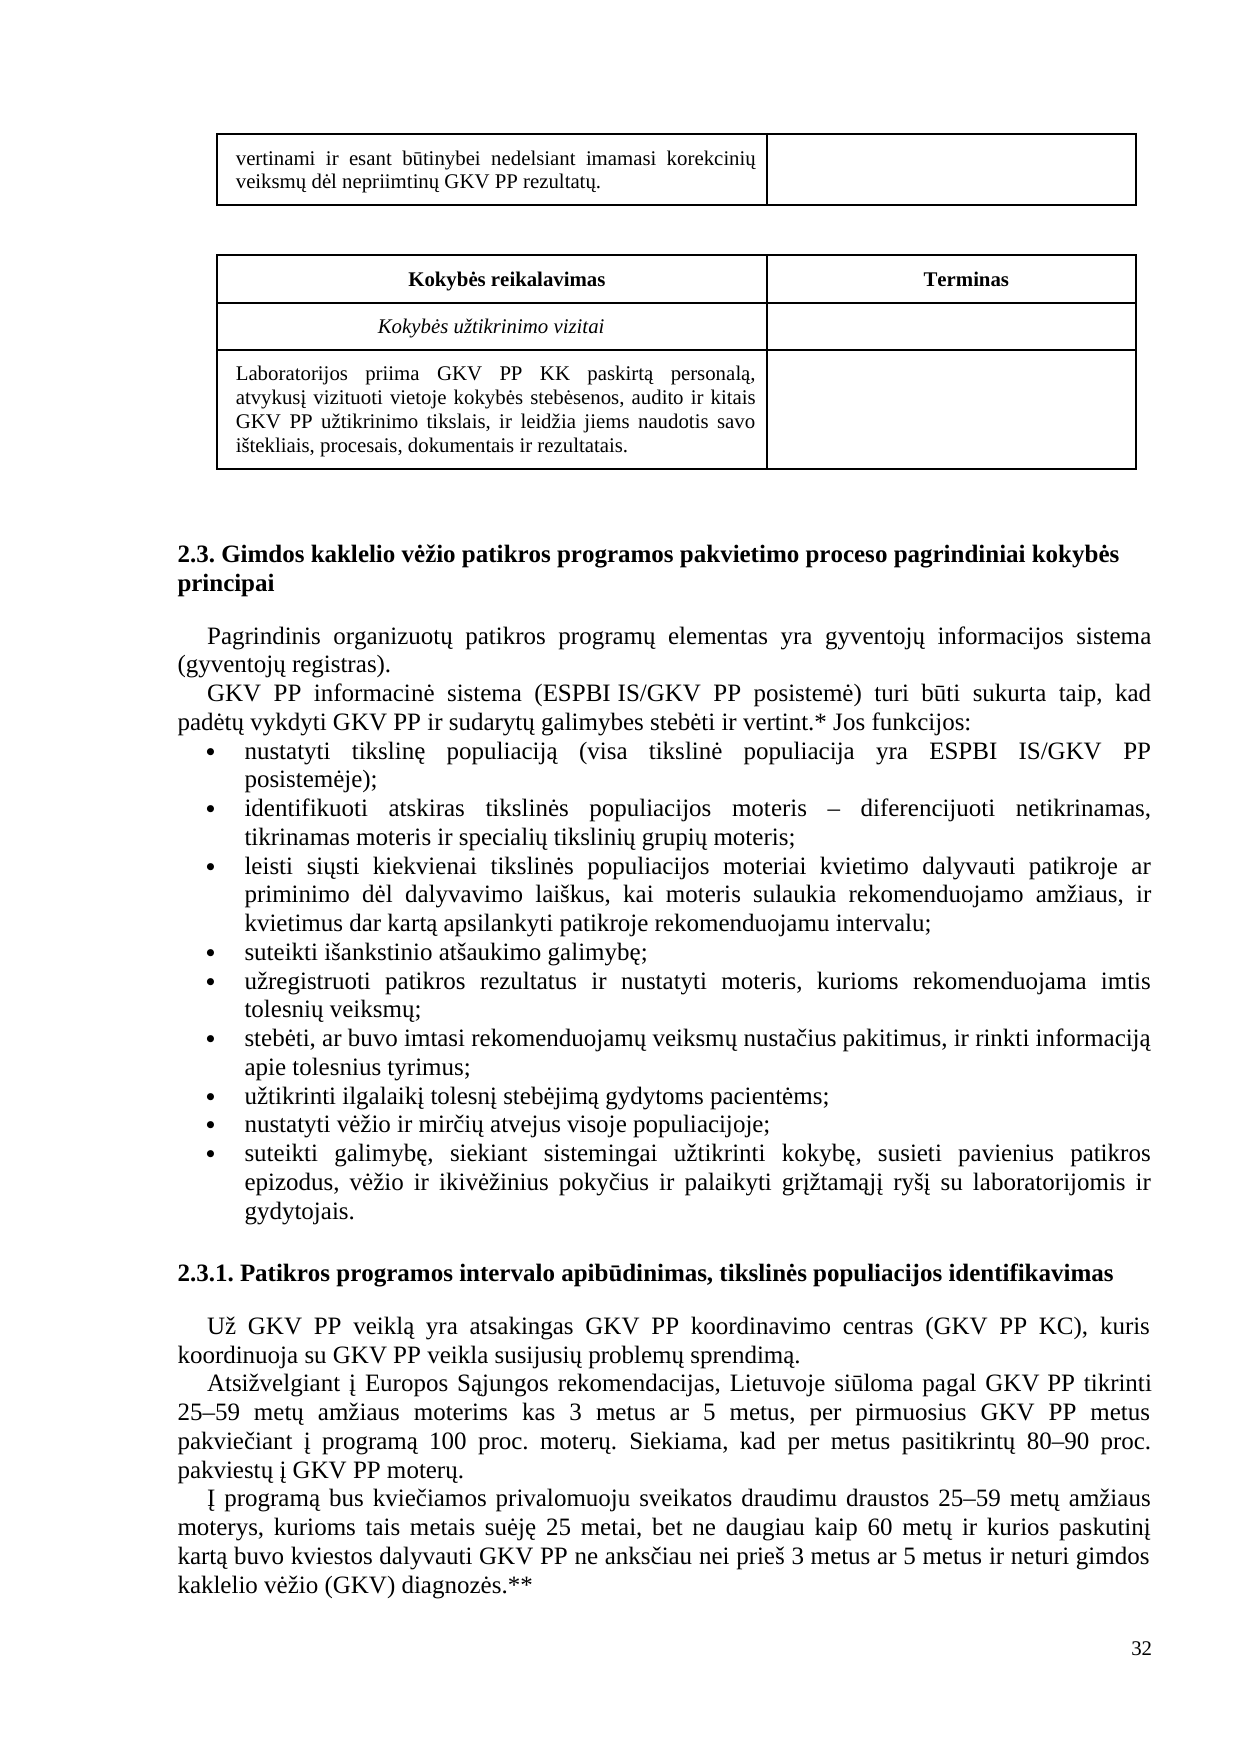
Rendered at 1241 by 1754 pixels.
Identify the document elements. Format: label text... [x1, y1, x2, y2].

table_cell Laboratorijos priima GKV PP KK paskirtą personalą, atvykusį vizituoti vietoje kokybės stebėsenos, audito ir kitais GKV PP užtikrinimo tikslais, ir leidžia jiems naudotis savo ištekliais, procesais, dokumentais ir rezultatais. [218, 351, 766, 468]
table_cell Kokybės užtikrinimo vizitai [218, 304, 766, 348]
table_cell [768, 351, 1135, 468]
text Už GKV PP veiklą yra atsakingas GKV PP koordinavimo centras (GKV PP KC), kuris koordinuoja su GKV PP veikla susijusių problemų sprendimą. [177, 1311, 1152, 1368]
table_cell [768, 304, 1135, 348]
text  identifikuoti atskiras tikslinės populiacijos moteris – diferencijuoti netikrinamas, tikrinamas moteris ir specialių tikslinių grupių moteris; [207, 793, 1152, 851]
table_header Kokybės reikalavimas [218, 256, 766, 302]
text  suteikti galimybę, siekiant sistemingai užtikrinti kokybę, susieti pavienius patikros epizodus, vėžio ir ikivėžinius pokyčius ir palaikyti grįžtamąjį ryšį su laboratorijomis ir gydytojais. [207, 1138, 1152, 1224]
text  užregistruoti patikros rezultatus ir nustatyti moteris, kurioms rekomenduojama imtis tolesnių veiksmų; [207, 966, 1152, 1023]
text Į programą bus kviečiamos privalomuoju sveikatos draudimu draustos 25–59 metų amžiaus moterys, kurioms tais metais suėję 25 metai, bet ne daugiau kaip 60 metų ir kurios paskutinį kartą buvo kviestos dalyvauti GKV PP ne anksčiau nei prieš 3 metus ar 5 metus ir neturi gimdos kaklelio vėžio (GKV) diagnozės.** [177, 1483, 1152, 1598]
text  užtikrinti ilgalaikį tolesnį stebėjimą gydytoms pacientėms; [207, 1081, 1152, 1109]
table_header Terminas [768, 256, 1135, 302]
subtitle 2.3.1. Patikros programos intervalo apibūdinimas, tikslinės populiacijos identifikavimas [177, 1258, 1152, 1287]
subtitle 2.3. Gimdos kaklelio vėžio patikros programos pakvietimo proceso pagrindiniai kokybės principai [177, 539, 1152, 597]
text Pagrindinis organizuotų patikros programų elementas yra gyventojų informacijos sistema (gyventojų registras). [177, 621, 1152, 678]
text  stebėti, ar buvo imtasi rekomenduojamų veiksmų nustačius pakitimus, ir rinkti informaciją apie tolesnius tyrimus; [207, 1023, 1152, 1081]
text GKV PP informacinė sistema (ESPBI IS/GKV PP posistemė) turi būti sukurta taip, kad padėtų vykdyti GKV PP ir sudarytų galimybes stebėti ir vertint.* Jos funkcijos: [177, 678, 1152, 736]
table_cell vertinami ir esant būtinybei nedelsiant imamasi korekcinių veiksmų dėl nepriimtinų GKV PP rezultatų. [218, 135, 766, 204]
table_cell [768, 135, 1135, 204]
text Atsižvelgiant į Europos Sąjungos rekomendacijas, Lietuvoje siūloma pagal GKV PP tikrinti 25–59 metų amžiaus moterims kas 3 metus ar 5 metus, per pirmuosius GKV PP metus pakviečiant į programą 100 proc. moterų. Siekiama, kad per metus pasitikrintų 80–90 proc. pakviestų į GKV PP moterų. [177, 1368, 1152, 1483]
text  nustatyti vėžio ir mirčių atvejus visoje populiacijoje; [207, 1109, 1152, 1138]
text  leisti siųsti kiekvienai tikslinės populiacijos moteriai kvietimo dalyvauti patikroje ar priminimo dėl dalyvavimo laiškus, kai moteris sulaukia rekomenduojamo amžiaus, ir kvietimus dar kartą apsilankyti patikroje rekomenduojamu intervalu; [207, 851, 1152, 937]
text  suteikti išankstinio atšaukimo galimybę; [207, 937, 1152, 966]
text  nustatyti tikslinę populiaciją (visa tikslinė populiacija yra ESPBI IS/GKV PP posistemėje); [207, 736, 1152, 793]
